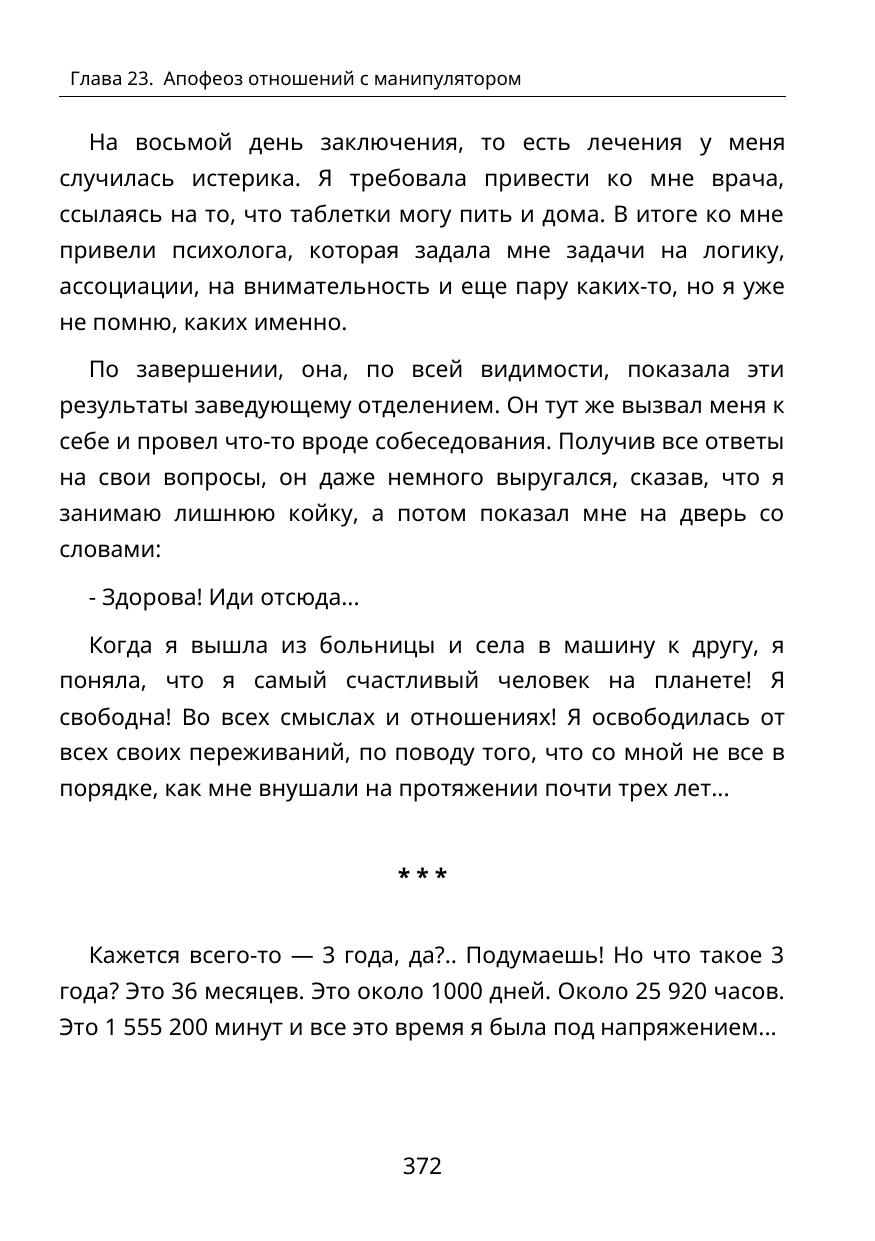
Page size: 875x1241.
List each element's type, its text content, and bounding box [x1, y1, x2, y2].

text Когда я вышла из больницы и села в машину к другу, я поняла, что я самый счастливый человек на планете! Я свободна! Во всех смыслах и отношениях! Я освободилась от всех своих переживаний, по поводу того, что со мной не все в порядке, как мне внушали на протяжении почти трех лет... [59, 628, 786, 803]
text По завершении, она, по всей видимости, показала эти результаты заведующему отделением. Он тут же вызвал меня к себе и провел что-то вроде собеседования. Получив все ответы на свои вопросы, он даже немного выругался, сказав, что я занимаю лишнюю койку, а потом показал мне на дверь со словами: [59, 353, 786, 564]
text На восьмой день заключения, то есть лечения у меня случилась истерика. Я требовала привести ко мне врача, ссылаясь на то, что таблетки могу пить и дома. В итоге ко мне привели психолога, которая задала мне задачи на логику, ассоциации, на внимательность и еще пару каких-то, но я уже не помню, каких именно. [59, 126, 786, 337]
text Кажется всего-то — 3 года, да?.. Подумаешь! Но что такое 3 года? Это 36 месяцев. Это около 1000 дней. Около 25 920 часов. Это 1 555 200 минут и все это время я была под напряжением... [59, 939, 786, 1042]
text - Здорова! Иди отсюда... [59, 581, 786, 612]
subtitle * * * [59, 861, 786, 893]
